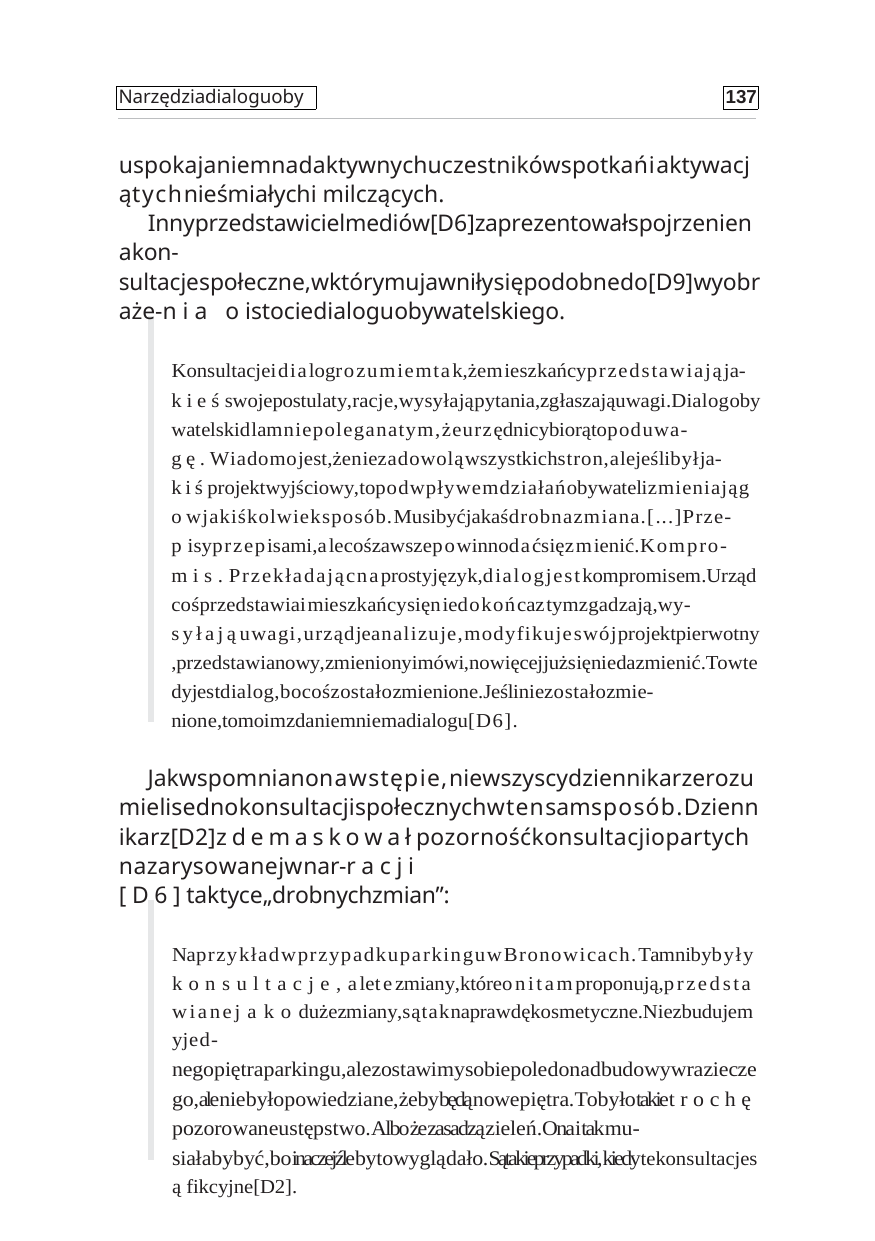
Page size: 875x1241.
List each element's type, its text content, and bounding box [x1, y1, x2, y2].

text Innyprzedstawicielmediów[D6]zaprezentowałspojrzenienakon-sultacjespołeczne,wktórymujawniłysiępodobnedo[D9]wyobraże-nia oistociedialoguobywatelskiego. [119, 208, 762, 325]
text Konsultacjeidialogrozumiemtak,żemieszkańcyprzedstawiająja-kieśswojepostulaty,racje,wysyłająpytania,zgłaszająuwagi.Dialogobywatelskidlamniepoleganatym,żeurzędnicybiorątopoduwa-gę.Wiadomojest,żeniezadowoląwszystkichstron,alejeślibyłja-kiśprojektwyjściowy,topodwpływemdziałańobywatelizmieniajągowjakiśkolwieksposób.Musibyćjakaśdrobnazmiana.[...]Prze-pisyprzepisami,alecośzawszepowinnodaćsięzmienić.Kompro-mis.Przekładającnaprostyjęzyk,dialogjestkompromisem.Urządcośprzedstawiaimieszkańcysięniedokońcaztymzgadzają,wy-syłająuwagi,urządjeanalizuje,modyfikujeswójprojektpierwotny,przedstawianowy,zmienionyimówi,nowięcejjużsięniedazmienić.Towtedyjestdialog,bocośzostałozmienione.Jeśliniezostałozmie-nione,tomoimzdaniemniemadialogu[D6]. [171, 359, 761, 732]
text Jakwspomnianonawstępie,niewszyscydziennikarzerozumielisednokonsultacjispołecznychwtensamsposób.Dziennikarz[D2]zdemaskowałpozornośćkonsultacjiopartychnazarysowanejwnar-racji [D6]taktyce„drobnychzmian”: [119, 763, 762, 909]
text NaprzykładwprzypadkuparkinguwBronowicach.Tamnibybyłykonsultacje,aletezmiany,któreonitamproponują,przedstawianejakodużezmiany,sątaknaprawdękosmetyczne.Niezbudujemyjed-negopiętraparkingu,alezostawimysobiepoledonadbudowywrazieczego,aleniebyłopowiedziane,żebybędąnowepiętra.Tobyłotakietrochępozorowaneustępstwo.Albożezasadzązieleń.Onaitakmu-siałabybyć,boinaczejźlebytowyglądało.Sątakieprzypadki,kiedytekonsultacjesą fikcyjne[D2]. [172, 943, 758, 1198]
text uspokajaniemnadaktywnychuczestnikówspotkańiaktywacjątychnieśmiałychi milczących. [119, 150, 758, 208]
